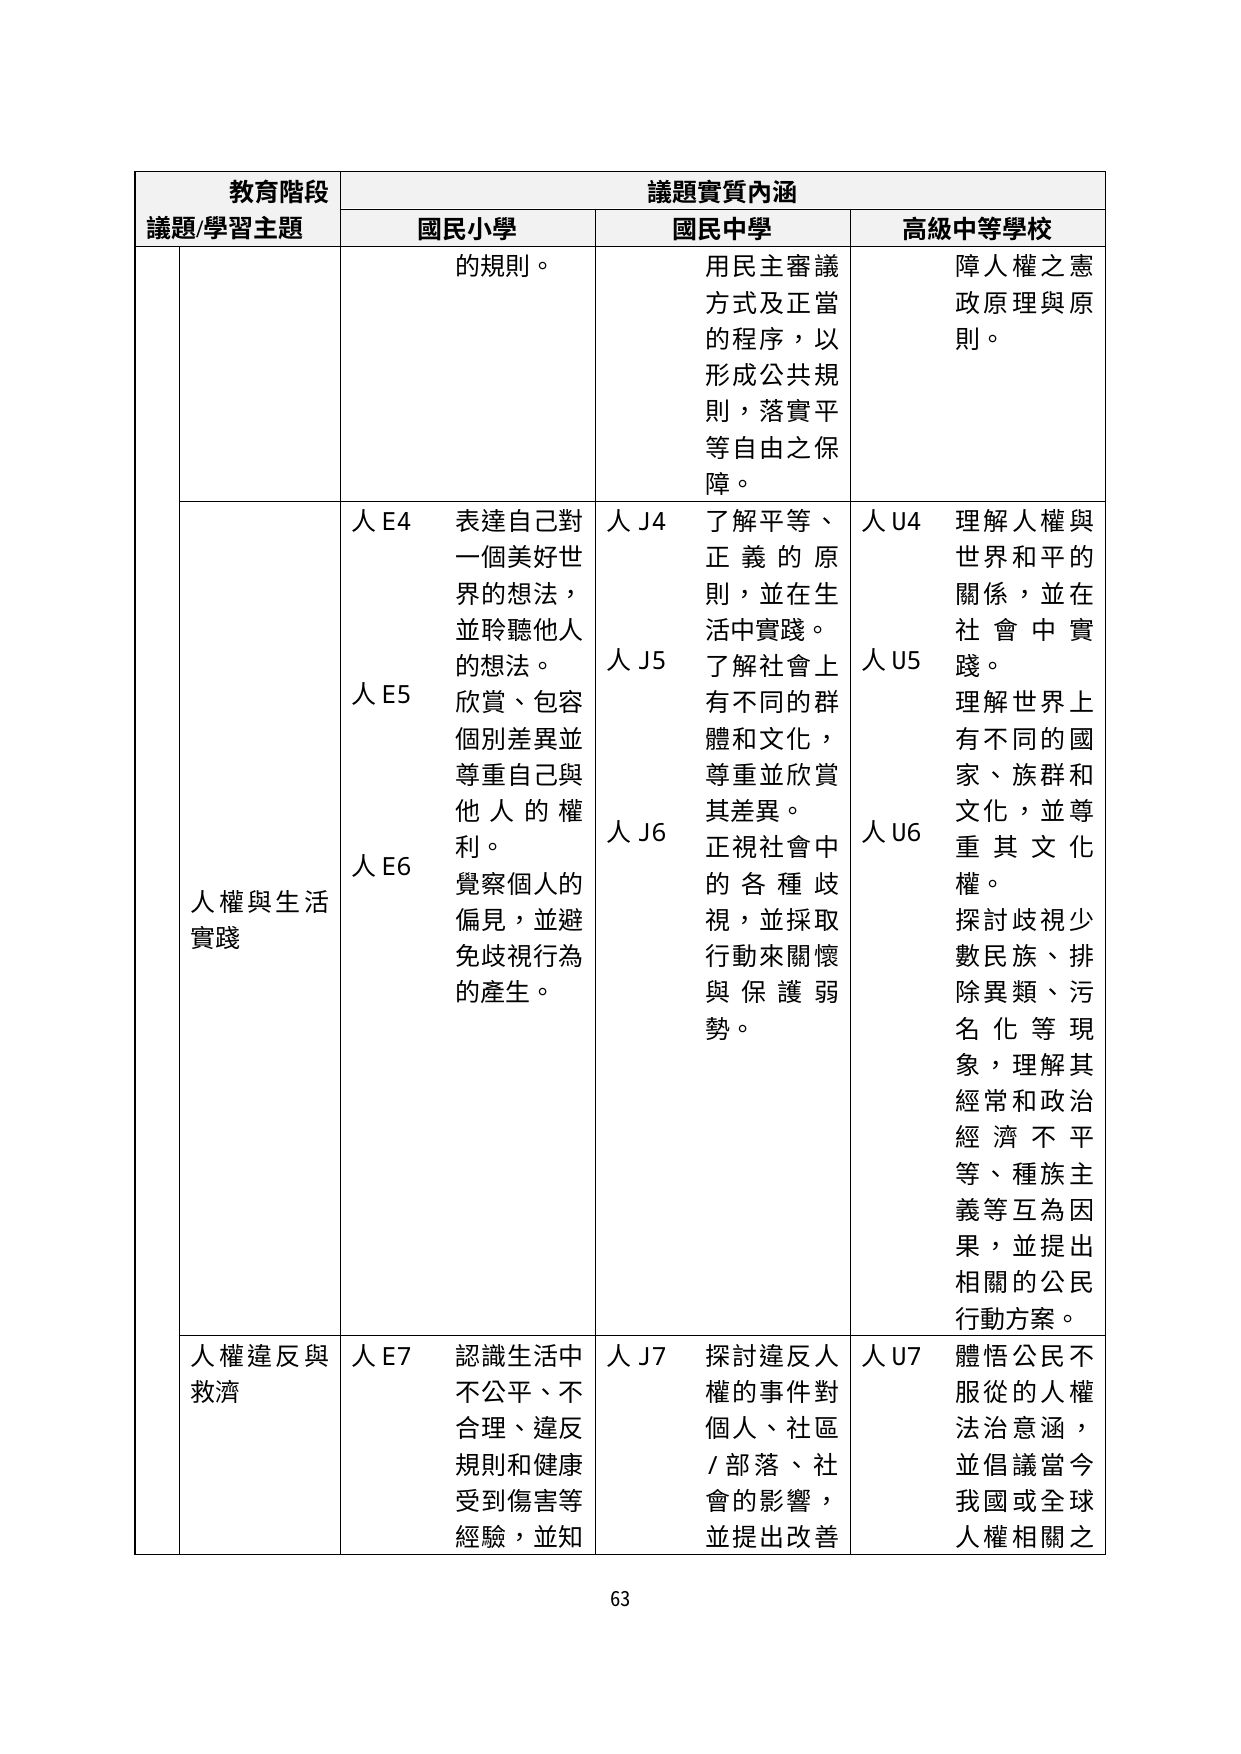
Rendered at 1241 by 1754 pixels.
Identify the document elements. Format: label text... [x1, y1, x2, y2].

table_cell 人權違反與救濟 [180, 1336, 340, 1554]
table_cell 國民小學 [341, 210, 595, 246]
table_cell 人U4 人U5 人U6 [851, 502, 944, 1335]
table_cell 高級中等學校 [851, 210, 1105, 246]
table_cell 人權與生活實踐 [180, 502, 340, 1335]
table_cell [851, 247, 944, 501]
table_cell 國民中學 [596, 210, 850, 246]
table_cell 人J4 人J5 人J6 [596, 502, 694, 1335]
table_cell 體悟公民不服從的人權法治意涵，並倡議當今我國或全球人權相關之 [944, 1336, 1105, 1554]
table_cell 用民主審議方式及正當的程序，以形成公共規則，落實平等自由之保障。 [694, 247, 850, 501]
table_cell 的規則。 [444, 247, 595, 501]
table_cell 人J7 [596, 1336, 694, 1554]
table_cell 人U7 [851, 1336, 944, 1554]
table_header 教育階段 議題/學習主題 [136, 172, 340, 246]
table_cell 人E4 人E5 人E6 [341, 502, 444, 1335]
table_header 議題實質內涵 [341, 172, 1105, 208]
table_cell [341, 247, 444, 501]
table_cell 人E7 [341, 1336, 444, 1554]
table_cell 探討違反人權的事件對個人、社區/部落、社會的影響，並提出改善 [694, 1336, 850, 1554]
table_cell [180, 247, 340, 501]
table_cell 障人權之憲政原理與原則。 [944, 247, 1105, 501]
table_cell 認識生活中不公平、不合理、違反規則和健康受到傷害等經驗，並知 [444, 1336, 595, 1554]
table_cell [136, 247, 179, 1554]
table_cell 表達自己對一個美好世界的想法，並聆聽他人的想法。 欣賞、包容個別差異並尊重自己與他人的權利。 覺察個人的偏見，並避免歧視行為的產生。 [444, 502, 595, 1335]
table_cell 了解平等、正義的原則，並在生活中實踐。 了解社會上有不同的群體和文化，尊重並欣賞其差異。 正視社會中的各種歧視，並採取行動來關懷與保護弱勢。 [694, 502, 850, 1335]
table_cell [596, 247, 694, 501]
table_cell 理解人權與世界和平的關係，並在社會中實踐。 理解世界上有不同的國家、族群和文化，並尊重其文化權。 探討歧視少數民族、排除異類、污名化等現象，理解其經常和政治經濟不平等、種族主義等互為因果，並提出相關的公民行動方案。 [944, 502, 1105, 1335]
